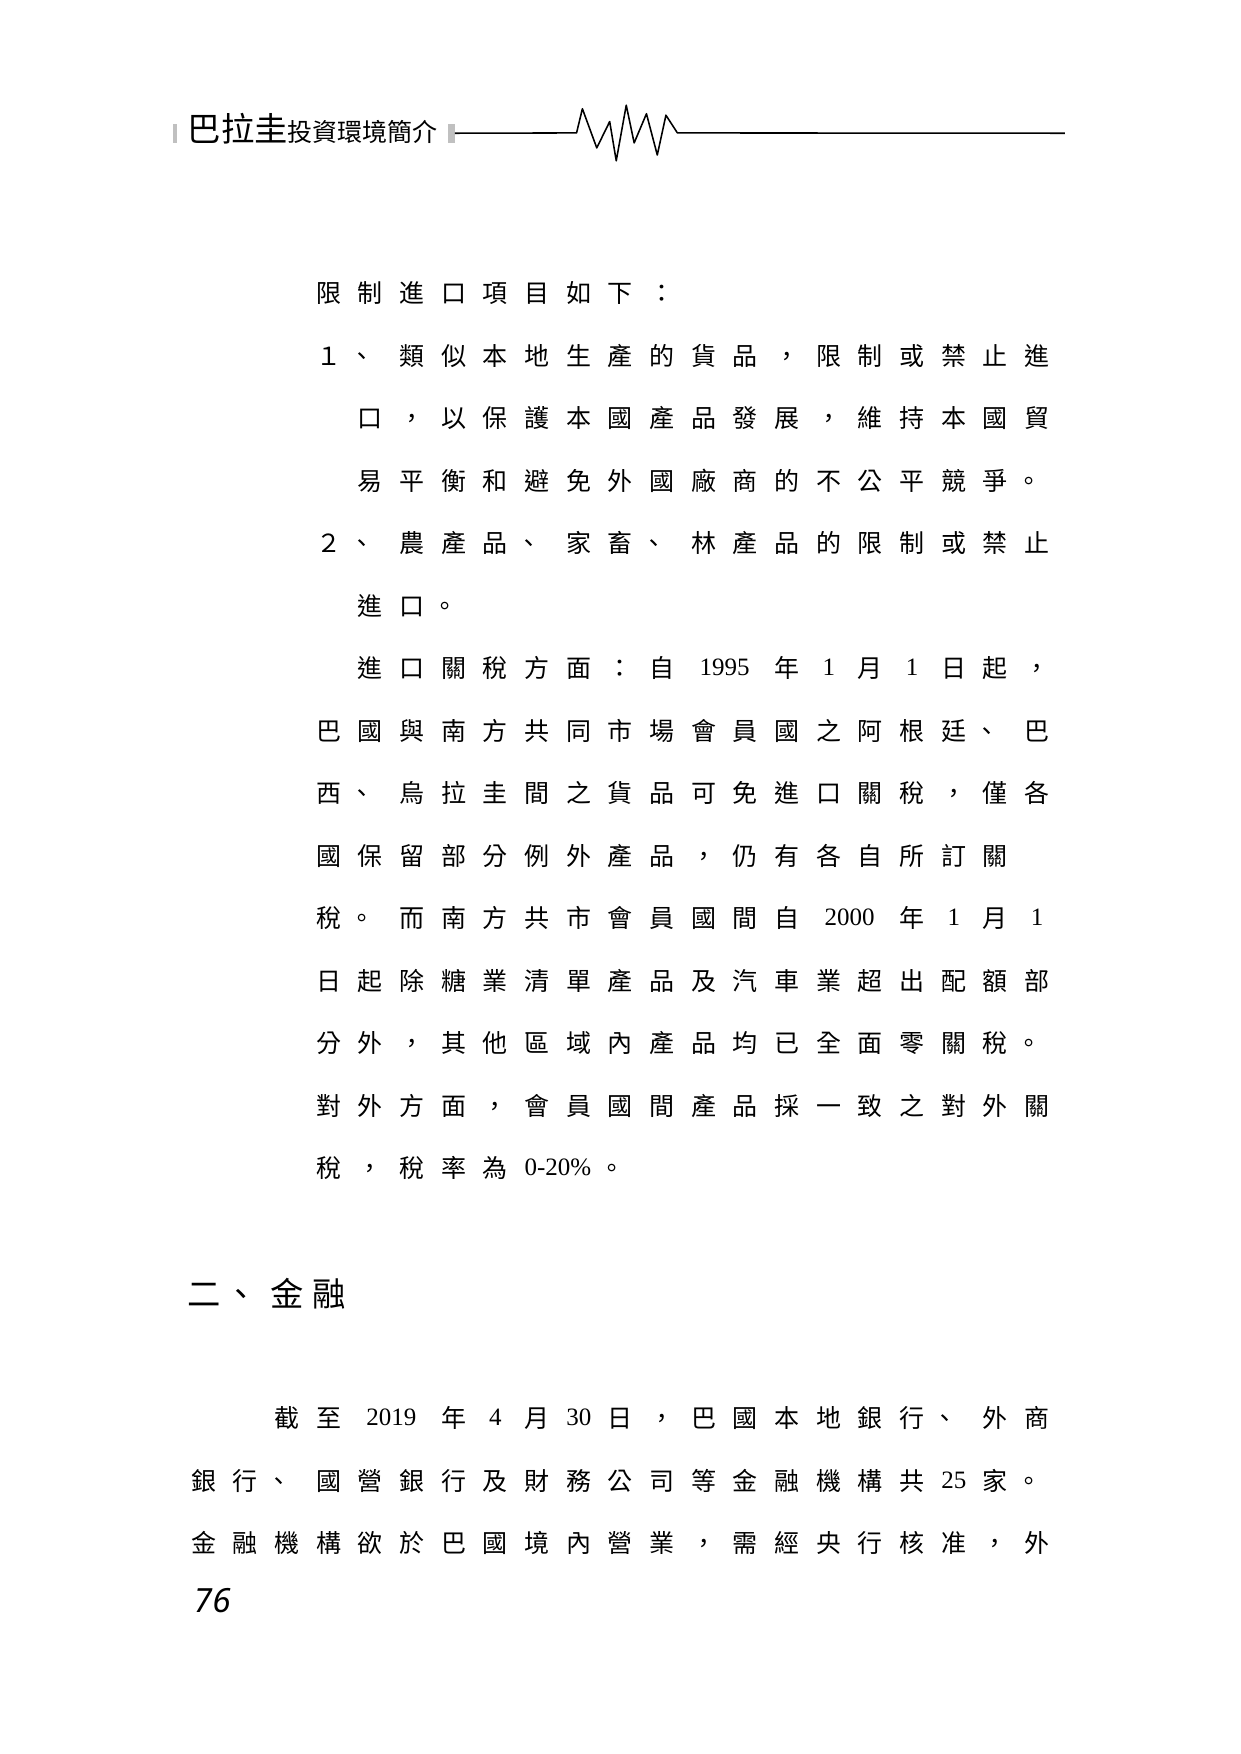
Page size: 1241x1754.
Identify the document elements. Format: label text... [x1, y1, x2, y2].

text 二、金融 [183, 1250, 1058, 1313]
text 限制進口項目如下： [281, 250, 1058, 313]
text １、類似本地生產的貨品，限制或禁止進口，以保護本國產品發展，維持本國貿易平衡和避免外國廠商的不公平競爭。 [281, 313, 1058, 500]
text 截至2019年4月30日，巴國本地銀行、外商銀行、國營銀行及財務公司等金融機構共25家。金融機構欲於巴國境內營業，需經央行核准，外 [183, 1375, 1058, 1563]
text ２、農產品、家畜、林產品的限制或禁止進口。 [281, 500, 1058, 625]
text 進口關稅方面：自1995年1月1日起，巴國與南方共同市場會員國之阿根廷、巴西、烏拉圭間之貨品可免進口關稅，僅各國保留部分例外產品，仍有各自所訂關稅。而南方共市會員國間自2000年1月1日起除糖業清單產品及汽車業超出配額部分外，其他區域內產品均已全面零關稅。對外方面，會員國間產品採一致之對外關稅，稅率為0-20%。 [281, 625, 1058, 1188]
